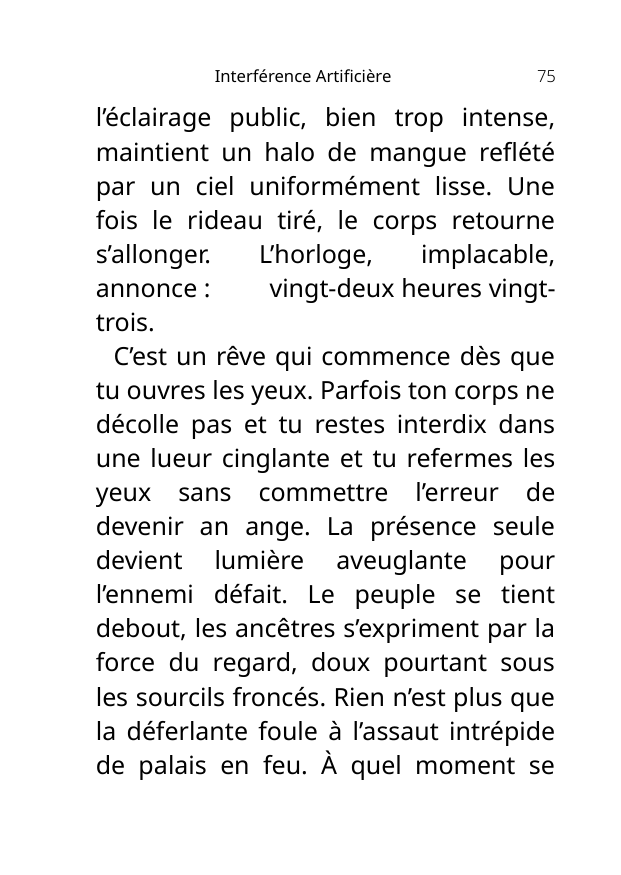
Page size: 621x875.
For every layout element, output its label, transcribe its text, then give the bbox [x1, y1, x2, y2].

text l’éclairage public, bien trop intense, maintient un halo de mangue reflété par un ciel uniformément lisse. Une fois le rideau tiré, le corps retourne s’allonger. L’horloge, implacable, annonce : vingt-deux heures vingt-trois. [96, 100, 555, 338]
text C’est un rêve qui commence dès que tu ouvres les yeux. Parfois ton corps ne décolle pas et tu restes interdix dans une lueur cinglante et tu refermes les yeux sans commettre l’erreur de devenir an ange. La présence seule devient lumière aveuglante pour l’ennemi défait. Le peuple se tient debout, les ancêtres s’expriment par la force du regard, doux pourtant sous les sourcils froncés. Rien n’est plus que la déferlante foule à l’assaut intrépide de palais en feu. À quel moment se [96, 338, 555, 781]
